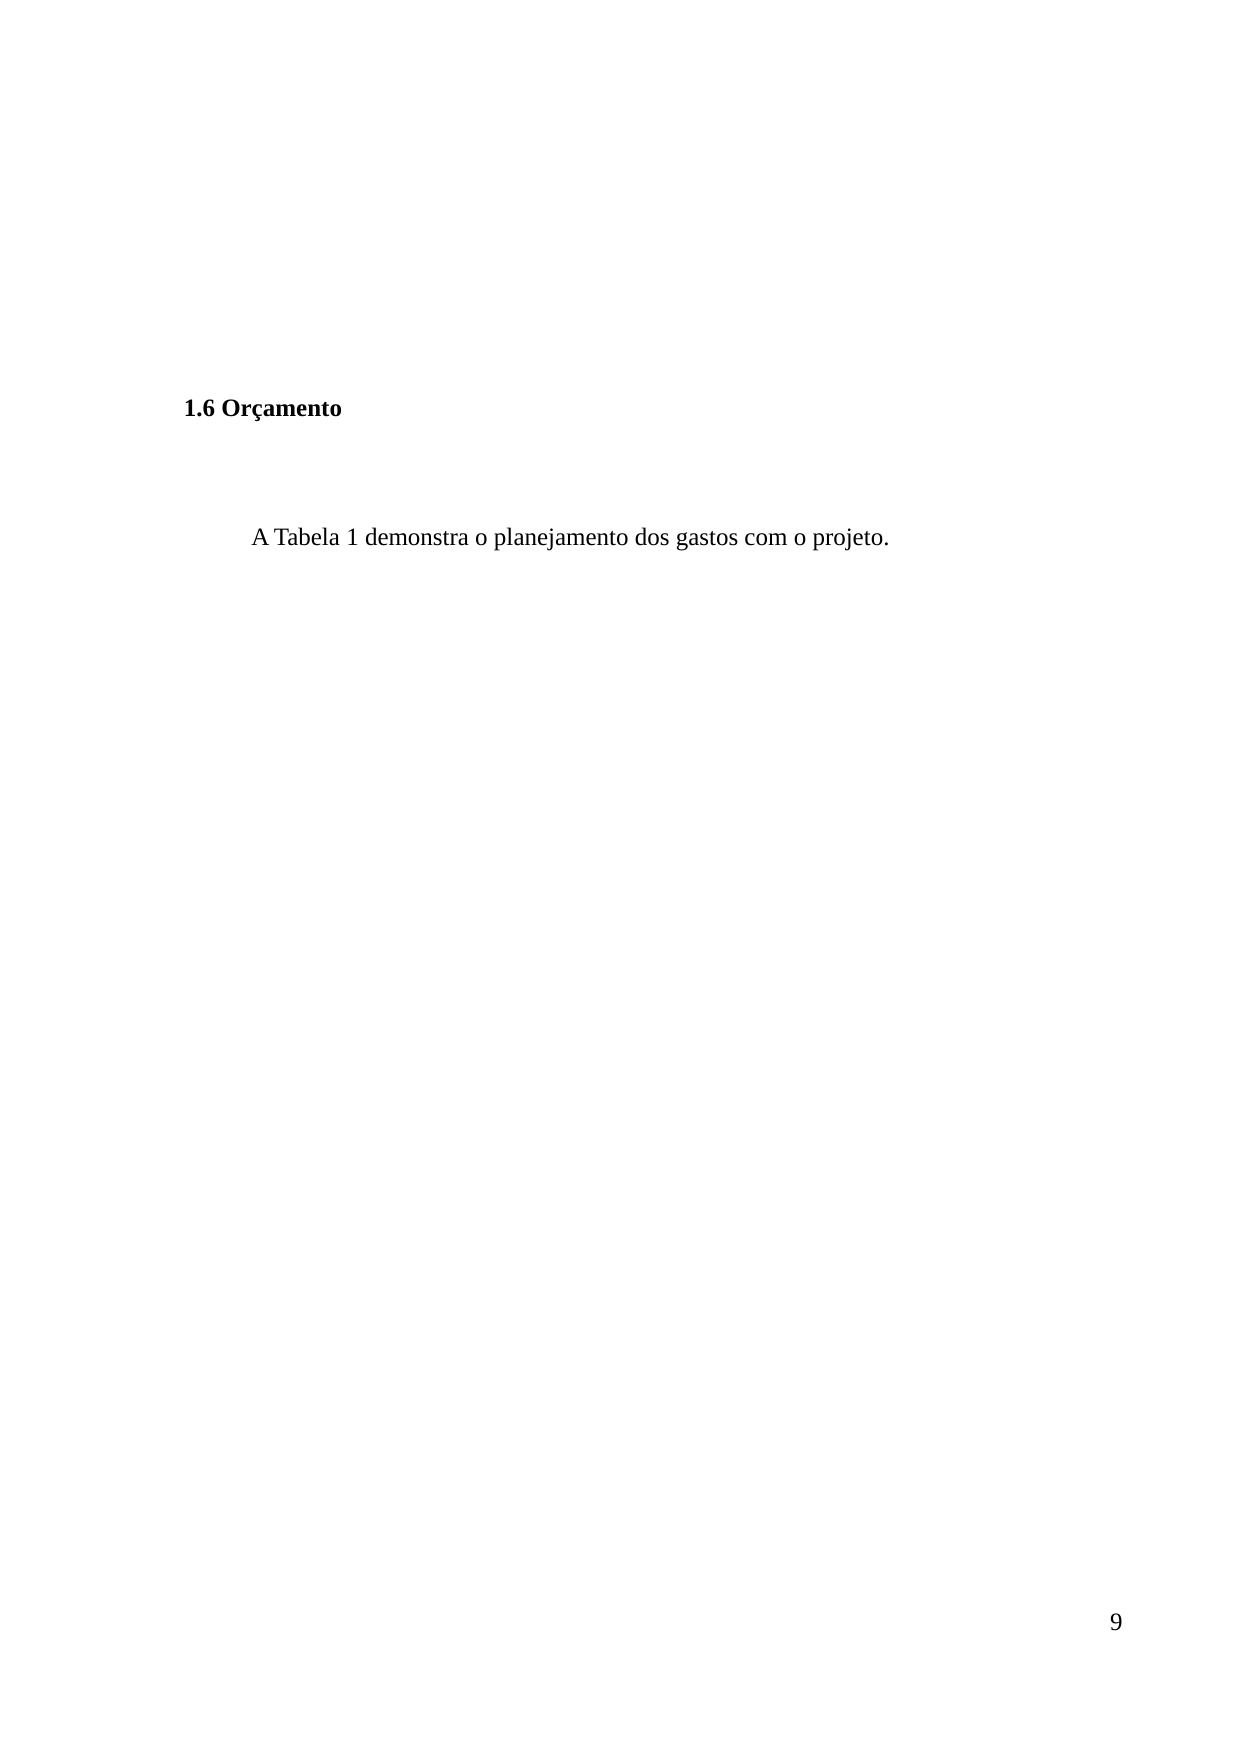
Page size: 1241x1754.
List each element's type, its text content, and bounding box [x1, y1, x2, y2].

text A Tabela 1 demonstra o planejamento dos gastos com o projeto. [177, 522, 1122, 551]
subtitle Orçamento [177, 393, 1122, 422]
